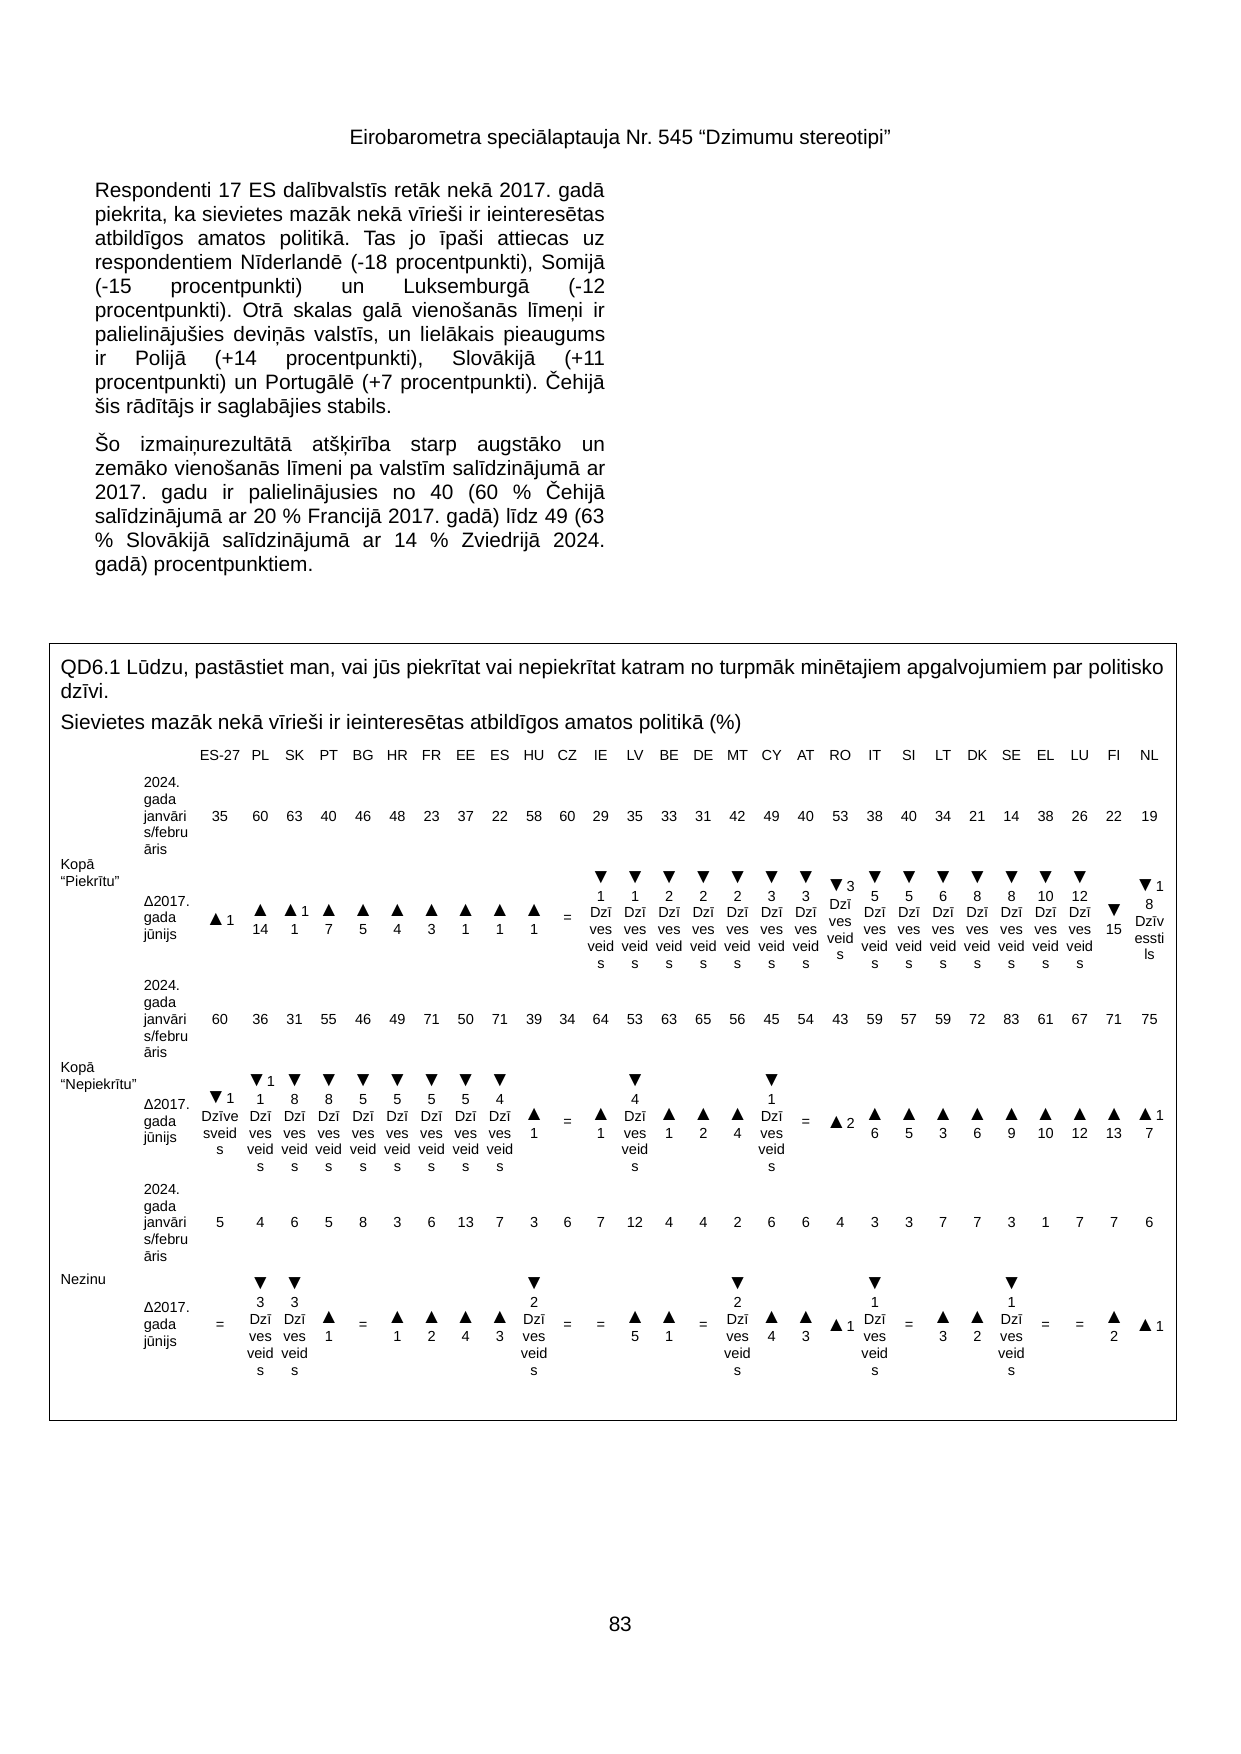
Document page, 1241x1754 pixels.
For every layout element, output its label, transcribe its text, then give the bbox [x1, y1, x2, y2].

table_cell ▲2 [1097, 1267, 1131, 1381]
table_cell ▲1 [584, 1064, 618, 1177]
table_cell ▼2 Dzīvesveids [686, 861, 720, 974]
table_cell ▲1 [652, 1064, 686, 1177]
table_cell 31 [277, 974, 311, 1064]
table_cell ▲6 [858, 1064, 892, 1177]
table_cell 83 [994, 974, 1028, 1064]
table_cell 2024. gada janvāris/februāris [141, 974, 196, 1064]
table_cell 4 [243, 1178, 277, 1267]
table_cell ▲1 [652, 1267, 686, 1381]
table_cell EE [449, 739, 483, 771]
table_cell 67 [1063, 974, 1097, 1064]
table_cell 35 [196, 771, 243, 861]
table_cell BE [652, 739, 686, 771]
table_cell 75 [1131, 974, 1168, 1064]
table_cell 59 [858, 974, 892, 1064]
table_cell ▲2 [960, 1267, 994, 1381]
table_cell 13 [449, 1178, 483, 1267]
table_cell DK [960, 739, 994, 771]
table_cell ▲5 [618, 1267, 652, 1381]
table_cell 3 [380, 1178, 414, 1267]
table_cell ▲3 [926, 1267, 960, 1381]
table_cell ▲1 [483, 861, 517, 974]
table_cell DE [686, 739, 720, 771]
table_cell FI [1097, 739, 1131, 771]
table_cell 22 [1097, 771, 1131, 861]
table_cell ▼15 [1097, 861, 1131, 974]
table_cell 3 [517, 1178, 551, 1267]
table_cell BG [346, 739, 380, 771]
table_cell 2 [720, 1178, 754, 1267]
table_cell 7 [1097, 1178, 1131, 1267]
table_cell 71 [483, 974, 517, 1064]
table_cell ▲1 [380, 1267, 414, 1381]
table_cell ▼3 Dzīvesveids [277, 1267, 311, 1381]
table_cell = [1028, 1267, 1062, 1381]
table_cell 29 [584, 771, 618, 861]
table_cell ▼8 Dzīvesveids [994, 861, 1028, 974]
table_cell LU [1063, 739, 1097, 771]
table_cell 49 [380, 974, 414, 1064]
table_cell 36 [243, 974, 277, 1064]
table_cell FR [414, 739, 448, 771]
table_cell 40 [789, 771, 823, 861]
table_cell 6 [754, 1178, 788, 1267]
table_cell = [346, 1267, 380, 1381]
table_cell ▼6 Dzīvesveids [926, 861, 960, 974]
table_cell 42 [720, 771, 754, 861]
table_cell ▲14 [243, 861, 277, 974]
table_cell MT [720, 739, 754, 771]
table_cell SI [892, 739, 926, 771]
table_cell ▲1 [823, 1267, 857, 1381]
table_cell 38 [1028, 771, 1062, 861]
table_cell 7 [1063, 1178, 1097, 1267]
table_cell ▲2 [686, 1064, 720, 1177]
table_cell 6 [789, 1178, 823, 1267]
table_cell 23 [414, 771, 448, 861]
table_cell ▲12 [1063, 1064, 1097, 1177]
table_cell ES [483, 739, 517, 771]
table_cell Nezinu [58, 1178, 141, 1381]
table_cell Kopā “Piekrītu” [58, 771, 141, 974]
table_cell Δ2017. gada jūnijs [141, 1064, 196, 1177]
table_cell CZ [551, 739, 583, 771]
table_cell = [686, 1267, 720, 1381]
table_cell ▲1 [1131, 1267, 1168, 1381]
table_cell ▼5 Dzīvesveids [858, 861, 892, 974]
table_cell 61 [1028, 974, 1062, 1064]
table_cell LV [618, 739, 652, 771]
table_cell 50 [449, 974, 483, 1064]
table_cell = [789, 1064, 823, 1177]
table_cell ▲3 [926, 1064, 960, 1177]
table_cell 33 [652, 771, 686, 861]
table_cell 72 [960, 974, 994, 1064]
table_cell 38 [858, 771, 892, 861]
table_cell 71 [1097, 974, 1131, 1064]
table_cell ▼8 Dzīvesveids [960, 861, 994, 974]
table_cell ▲4 [720, 1064, 754, 1177]
table_cell 40 [311, 771, 346, 861]
table_cell ▼2 Dzīvesveids [720, 861, 754, 974]
table_cell 31 [686, 771, 720, 861]
table_cell = [1063, 1267, 1097, 1381]
table_cell 34 [551, 974, 583, 1064]
table_cell ▲3 [414, 861, 448, 974]
table_cell 1 [1028, 1178, 1062, 1267]
table_cell 60 [551, 771, 583, 861]
table_cell ▼5 Dzīvesveids [346, 1064, 380, 1177]
table_cell ▲2 [414, 1267, 448, 1381]
table_cell 3 [994, 1178, 1028, 1267]
table_cell 49 [754, 771, 788, 861]
table_cell LT [926, 739, 960, 771]
table_cell ▲5 [346, 861, 380, 974]
table_cell ▼4 Dzīvesveids [618, 1064, 652, 1177]
table_cell ▼11 Dzīvesveids [243, 1064, 277, 1177]
table_header QD6.1 Lūdzu, pastāstiet man, vai jūs piekrītat vai nepiekrītat katram no turpmāk minētajiem apgalvojumiem par politisko dzīvi. [58, 652, 1168, 706]
table_cell ▲1 [196, 861, 243, 974]
table_cell [141, 739, 196, 771]
table_cell 26 [1063, 771, 1097, 861]
table_cell ▼5 Dzīvesveids [414, 1064, 448, 1177]
table_cell 3 [892, 1178, 926, 1267]
table_cell = [551, 1267, 583, 1381]
table_cell ▲1 [517, 861, 551, 974]
table_cell ▲17 [1131, 1064, 1168, 1177]
table_cell ▼4 Dzīvesveids [483, 1064, 517, 1177]
table_cell SE [994, 739, 1028, 771]
table_cell 6 [1131, 1178, 1168, 1267]
table_cell 45 [754, 974, 788, 1064]
table_cell ▼5 Dzīvesveids [892, 861, 926, 974]
table_cell [58, 739, 141, 771]
table_cell SK [277, 739, 311, 771]
table_cell ▼1 Dzīvesveids [858, 1267, 892, 1381]
table_cell 6 [277, 1178, 311, 1267]
table_cell 34 [926, 771, 960, 861]
table_cell 3 [858, 1178, 892, 1267]
table_cell 55 [311, 974, 346, 1064]
table_cell ▼8 Dzīvesveids [277, 1064, 311, 1177]
table_cell 58 [517, 771, 551, 861]
text Šo izmaiņurezultātā atšķirība starp augstāko un zemāko vienošanās līmeni pa valstīm salīdzinājumā ar 2017. gadu ir palielinājusies no 40 (60 % Čehijā salīdzinājumā ar 20 % Francijā 2017. gadā) līdz 49 (63 % Slovākijā salīdzinājumā ar 14 % Zviedrijā 2024. gadā) procentpunktiem. [94, 432, 605, 576]
text Respondenti 17 ES dalībvalstīs retāk nekā 2017. gadā piekrita, ka sievietes mazāk nekā vīrieši ir ieinteresētas atbildīgos amatos politikā. Tas jo īpaši attiecas uz respondentiem Nīderlandē (-18 procentpunkti), Somijā (-15 procentpunkti) un Luksemburgā (-12 procentpunkti). Otrā skalas galā vienošanās līmeņi ir palielinājušies deviņās valstīs, un lielākais pieaugums ir Polijā (+14 procentpunkti), Slovākijā (+11 procentpunkti) un Portugālē (+7 procentpunkti). Čehijā šis rādītājs ir saglabājies stabils. [94, 178, 605, 418]
table_cell ▲1 [449, 861, 483, 974]
table_cell 5 [311, 1178, 346, 1267]
table_cell 7 [960, 1178, 994, 1267]
table_cell = [551, 861, 583, 974]
table_cell 59 [926, 974, 960, 1064]
table_cell ▼18 Dzīvesstils [1131, 861, 1168, 974]
table_cell 65 [686, 974, 720, 1064]
table_cell 40 [892, 771, 926, 861]
table_cell 4 [686, 1178, 720, 1267]
table_cell Kopā “Nepiekrītu” [58, 974, 141, 1177]
table_cell IE [584, 739, 618, 771]
table_cell = [584, 1267, 618, 1381]
table_cell PT [311, 739, 346, 771]
table_cell 63 [652, 974, 686, 1064]
table_cell 60 [243, 771, 277, 861]
table_cell 7 [584, 1178, 618, 1267]
table_cell ▼5 Dzīvesveids [380, 1064, 414, 1177]
table_cell ▼3 Dzīvesveids [243, 1267, 277, 1381]
table_cell ▼1 Dzīvesveids [994, 1267, 1028, 1381]
table_cell ▼1 Dzīvesveids [618, 861, 652, 974]
table_cell ▼1 Dzīvesveids [196, 1064, 243, 1177]
table_cell 43 [823, 974, 857, 1064]
table_cell 48 [380, 771, 414, 861]
table_cell 7 [483, 1178, 517, 1267]
table_cell ▼2 Dzīvesveids [652, 861, 686, 974]
table_cell Δ2017. gada jūnijs [141, 861, 196, 974]
table_cell ▼10 Dzīvesveids [1028, 861, 1062, 974]
table_cell = [892, 1267, 926, 1381]
table_cell 39 [517, 974, 551, 1064]
table_cell ▲1 [311, 1267, 346, 1381]
table_cell ▲4 [449, 1267, 483, 1381]
table_cell = [196, 1267, 243, 1381]
table_cell 46 [346, 974, 380, 1064]
table_cell 12 [618, 1178, 652, 1267]
table_cell 6 [551, 1178, 583, 1267]
table_cell ▼12 Dzīvesveids [1063, 861, 1097, 974]
table_cell 7 [926, 1178, 960, 1267]
table_cell EL [1028, 739, 1062, 771]
table_cell 21 [960, 771, 994, 861]
table_cell 60 [196, 974, 243, 1064]
table_cell 63 [277, 771, 311, 861]
table_cell IT [858, 739, 892, 771]
table_cell ▼1 Dzīvesveids [584, 861, 618, 974]
table_cell 53 [618, 974, 652, 1064]
table_cell ▲3 [789, 1267, 823, 1381]
table_cell 37 [449, 771, 483, 861]
table_cell 46 [346, 771, 380, 861]
table_cell HU [517, 739, 551, 771]
table_cell ▲5 [892, 1064, 926, 1177]
table_cell ▲4 [754, 1267, 788, 1381]
table_cell ▲11 [277, 861, 311, 974]
table_cell 5 [196, 1178, 243, 1267]
table_cell 35 [618, 771, 652, 861]
text [50, 644, 1176, 1420]
table_cell 4 [823, 1178, 857, 1267]
table_cell 71 [414, 974, 448, 1064]
table_cell NL [1131, 739, 1168, 771]
table_cell ▲13 [1097, 1064, 1131, 1177]
table_cell ▼3 Dzīvesveids [789, 861, 823, 974]
table_cell 54 [789, 974, 823, 1064]
table_cell Sievietes mazāk nekā vīrieši ir ieinteresētas atbildīgos amatos politikā (%) [58, 706, 1168, 738]
table_cell 8 [346, 1178, 380, 1267]
table_cell 57 [892, 974, 926, 1064]
table_cell ▼2 Dzīvesveids [720, 1267, 754, 1381]
table_cell 53 [823, 771, 857, 861]
table_cell ▼8 Dzīvesveids [311, 1064, 346, 1177]
table_cell 2024. gada janvāris/februāris [141, 1178, 196, 1267]
table_cell ▲7 [311, 861, 346, 974]
table_cell 6 [414, 1178, 448, 1267]
table_cell ▼1 Dzīvesveids [754, 1064, 788, 1177]
table_cell ▲1 [517, 1064, 551, 1177]
table_cell ES-27 [196, 739, 243, 771]
table_cell = [551, 1064, 583, 1177]
table_cell 56 [720, 974, 754, 1064]
table_cell ▼3 Dzīvesveids [823, 861, 857, 974]
table_cell HR [380, 739, 414, 771]
table_cell ▲3 [483, 1267, 517, 1381]
table_cell 64 [584, 974, 618, 1064]
table_cell ▼3 Dzīvesveids [754, 861, 788, 974]
table_cell 22 [483, 771, 517, 861]
table_cell ▲4 [380, 861, 414, 974]
table_cell ▲2 [823, 1064, 857, 1177]
table_cell ▼5 Dzīvesveids [449, 1064, 483, 1177]
table_cell RO [823, 739, 857, 771]
table_cell ▲9 [994, 1064, 1028, 1177]
table_cell 2024. gada janvāris/februāris [141, 771, 196, 861]
table_cell ▼2 Dzīvesveids [517, 1267, 551, 1381]
table_cell Δ2017. gada jūnijs [141, 1267, 196, 1381]
table_cell ▲10 [1028, 1064, 1062, 1177]
table_cell 19 [1131, 771, 1168, 861]
table_cell AT [789, 739, 823, 771]
table_cell CY [754, 739, 788, 771]
table_cell 14 [994, 771, 1028, 861]
table_cell 4 [652, 1178, 686, 1267]
table_cell PL [243, 739, 277, 771]
table_cell ▲6 [960, 1064, 994, 1177]
